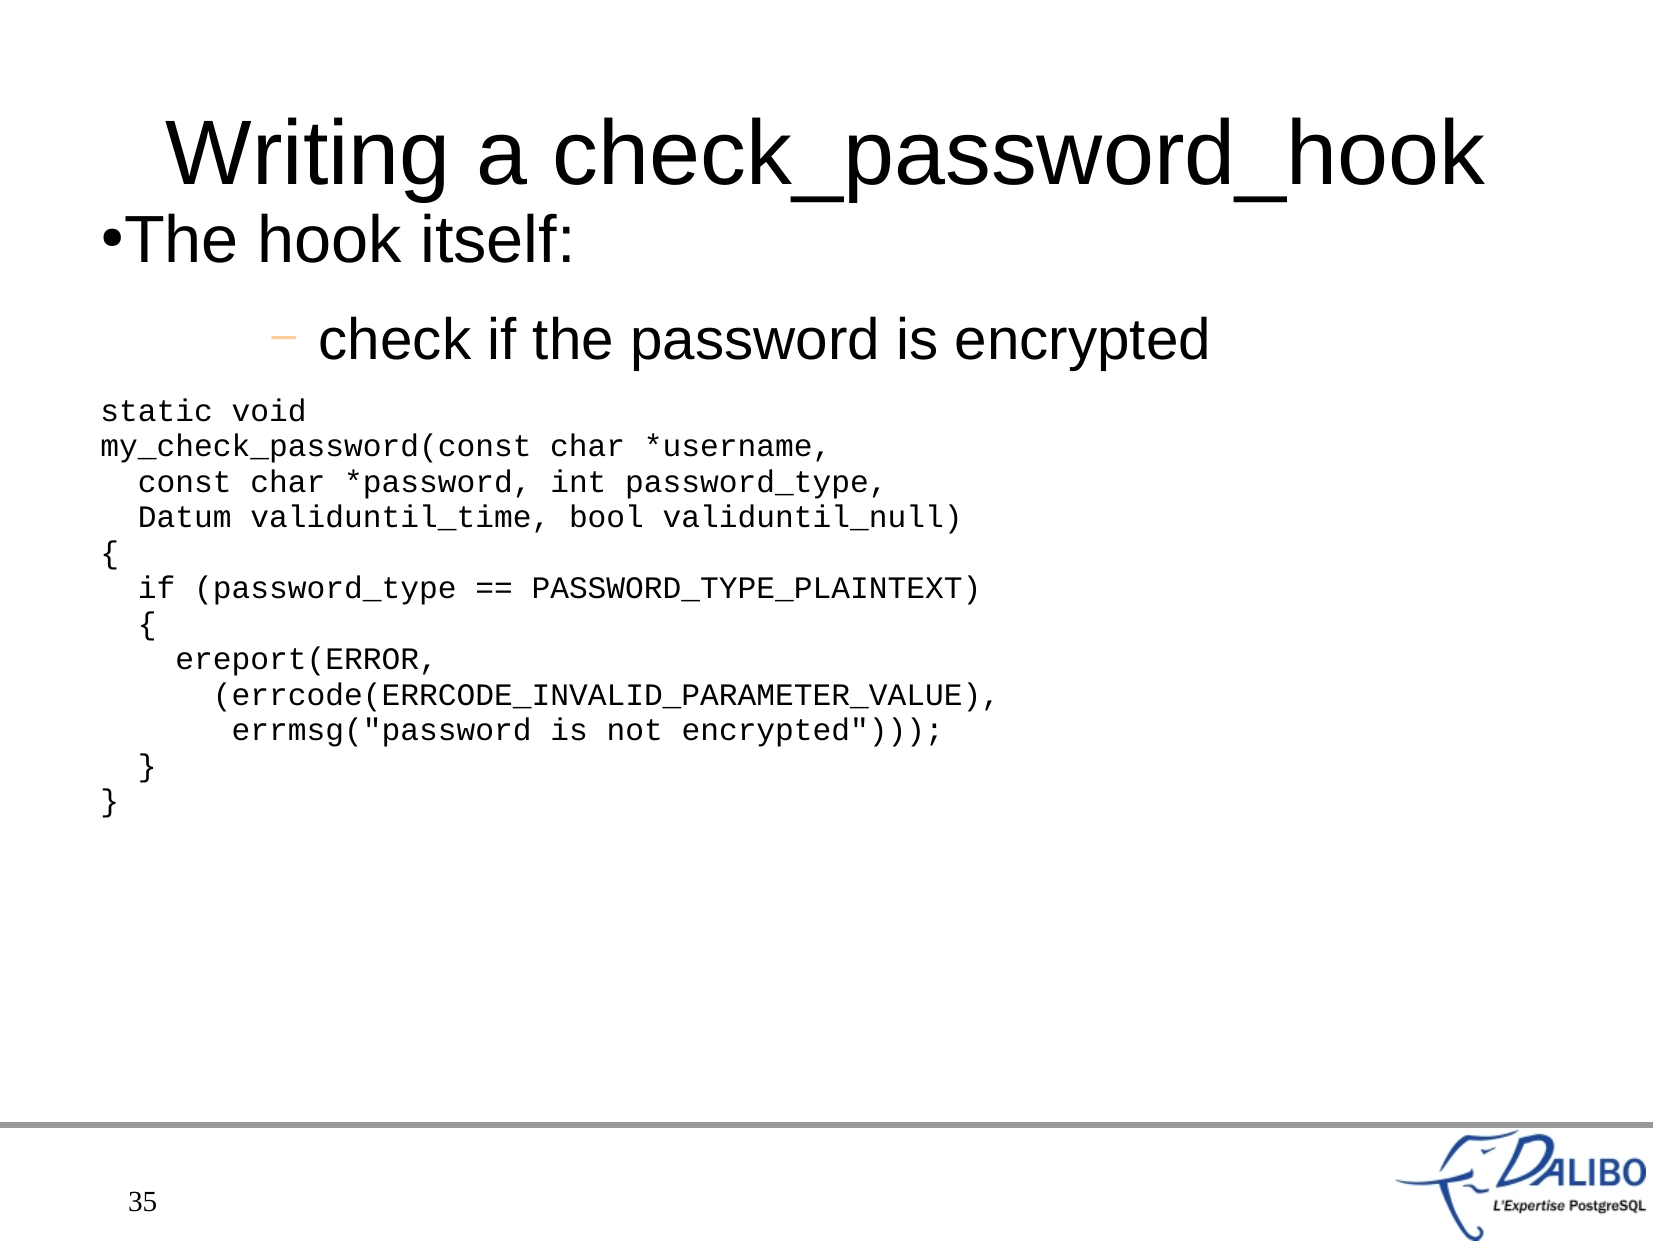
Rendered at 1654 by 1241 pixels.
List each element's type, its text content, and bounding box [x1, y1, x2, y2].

list The hook itself: check if the password is encrypted static void my_check_password(const char *username, const char *password, int password_type, Datum validuntil_time, bool validuntil_null) { if (password_type == PASSWORD_TYPE_PLAINTEXT) { ereport(ERROR, (errcode(ERRCODE_INVALID_PARAMETER_VALUE), errmsg("password is not encrypted"))); } } [82, 202, 1571, 1022]
title Writing a check_password_hook [82, 49, 1571, 202]
picture [1395, 1130, 1646, 1241]
